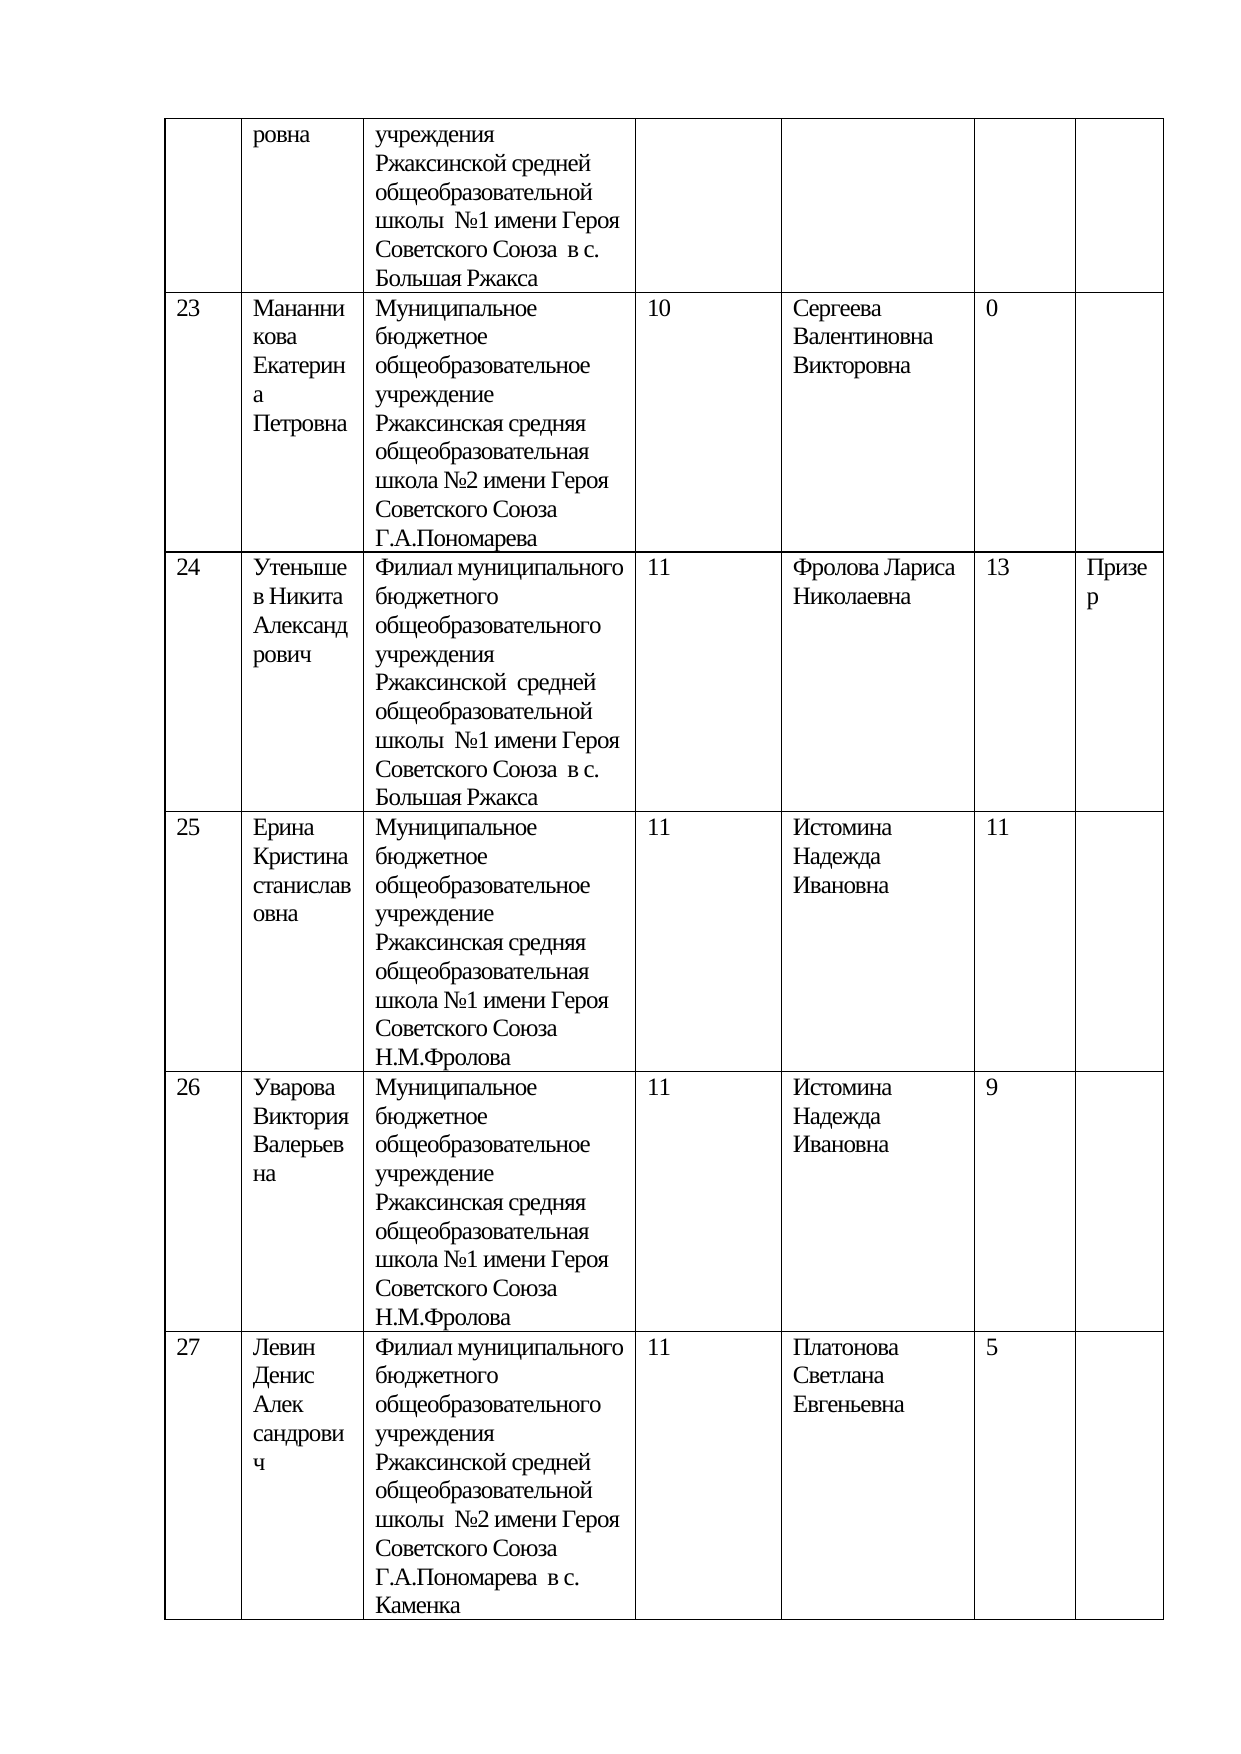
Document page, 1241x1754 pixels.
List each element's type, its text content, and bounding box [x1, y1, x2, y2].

table_cell 13 [975, 553, 1075, 811]
table_cell 11 [975, 812, 1075, 1071]
table_cell Истомина Надежда Ивановна [782, 1072, 974, 1331]
table_cell учреждения Ржаксинской средней общеобразовательной школы №1 имени Героя Советского Союза в с. Большая Ржакса [364, 119, 635, 292]
table_cell Ерина Кристина станиславовна [242, 812, 363, 1071]
table_cell [975, 119, 1075, 292]
table_cell Мананникова Екатерина Петровна [242, 293, 363, 551]
table_cell [1076, 293, 1163, 551]
table_cell 25 [166, 812, 241, 1071]
table_cell Призер [1076, 553, 1163, 811]
table_cell 11 [636, 553, 781, 811]
table_cell [1076, 119, 1163, 292]
table_cell 11 [636, 1072, 781, 1331]
table_cell 11 [636, 812, 781, 1071]
table_cell [1076, 1072, 1163, 1331]
table_cell 5 [975, 1332, 1075, 1619]
table_cell 9 [975, 1072, 1075, 1331]
table_cell Филиал муниципального бюджетного общеобразовательного учреждения Ржаксинской средней общеобразовательной школы №1 имени Героя Советского Союза в с. Большая Ржакса [364, 553, 635, 811]
table_cell 11 [636, 1332, 781, 1619]
table_cell Фролова Лариса Николаевна [782, 553, 974, 811]
table_cell [1076, 812, 1163, 1071]
table_cell [782, 119, 974, 292]
table_cell 23 [166, 293, 241, 551]
table_cell [636, 119, 781, 292]
table_cell Уварова Виктория Валерьевна [242, 1072, 363, 1331]
table_cell Утенышев Никита Александрович [242, 553, 363, 811]
table_cell [1076, 1332, 1163, 1619]
table_cell Муниципальное бюджетное общеобразовательное учреждение Ржаксинская средняя общеобразовательная школа №1 имени Героя Советского Союза Н.М.Фролова [364, 1072, 635, 1331]
table_cell [166, 119, 241, 292]
table_cell Муниципальное бюджетное общеобразовательное учреждение Ржаксинская средняя общеобразовательная школа №1 имени Героя Советского Союза Н.М.Фролова [364, 812, 635, 1071]
table_cell Сергеева Валентиновна Викторовна [782, 293, 974, 551]
table_cell Муниципальное бюджетное общеобразовательное учреждение Ржаксинская средняя общеобразовательная школа №2 имени Героя Советского Союза Г.А.Пономарева [364, 293, 635, 551]
table_cell 0 [975, 293, 1075, 551]
table_cell 26 [166, 1072, 241, 1331]
table_cell Левин Денис Алек сандрович [242, 1332, 363, 1619]
table_cell 27 [166, 1332, 241, 1619]
table_cell 24 [166, 553, 241, 811]
table_cell ровна [242, 119, 363, 292]
table_cell 10 [636, 293, 781, 551]
table_cell Платонова Светлана Евгеньевна [782, 1332, 974, 1619]
table_cell Филиал муниципального бюджетного общеобразовательного учреждения Ржаксинской средней общеобразовательной школы №2 имени Героя Советского Союза Г.А.Пономарева в с. Каменка [364, 1332, 635, 1619]
table_cell Истомина Надежда Ивановна [782, 812, 974, 1071]
